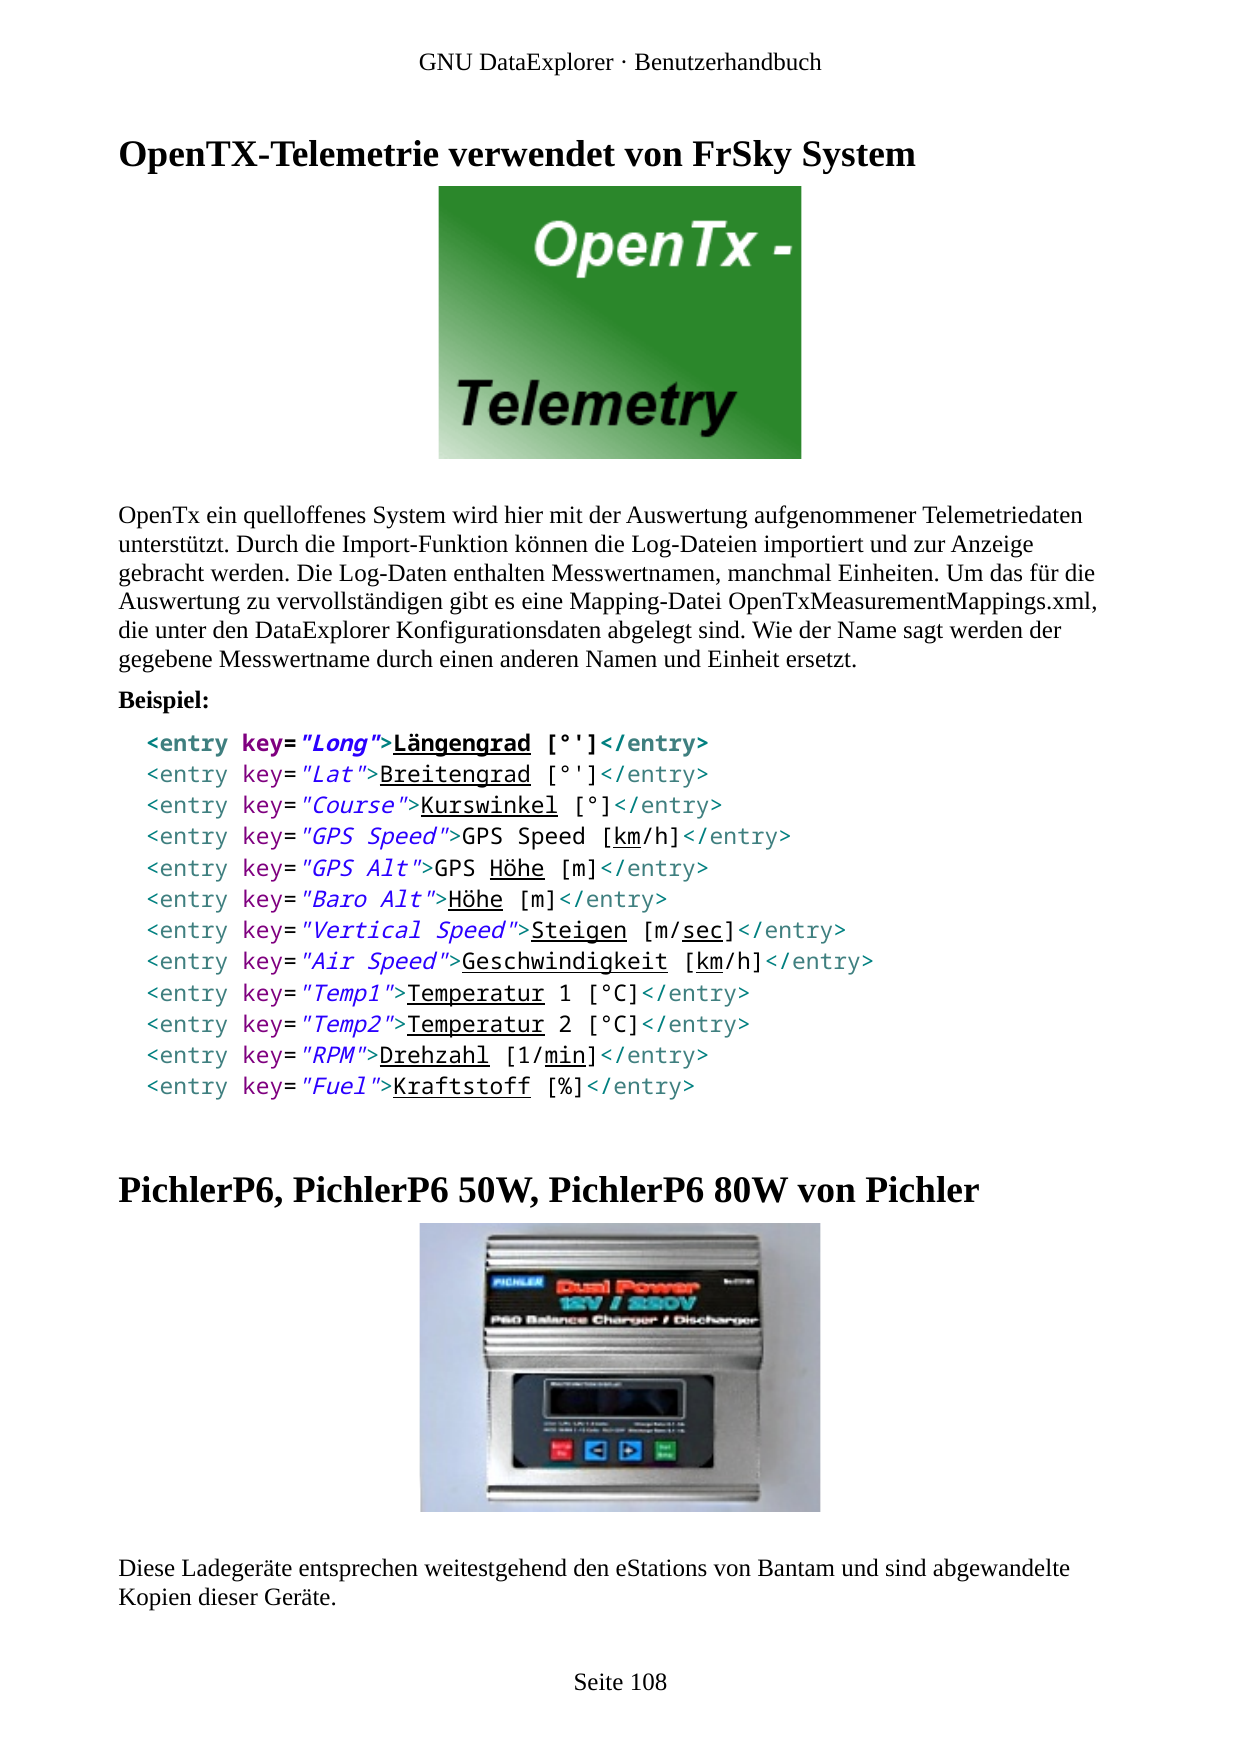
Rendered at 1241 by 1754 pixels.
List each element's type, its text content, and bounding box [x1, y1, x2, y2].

text <entry key="Temp2">Temperatur 2 [°C]</entry> [118, 1008, 1122, 1039]
subtitle PichlerP6, PichlerP6 50W, PichlerP6 80W von Pichler [118, 1168, 1122, 1211]
text <entry key="Lat">Breitengrad [°']</entry> [118, 758, 1122, 789]
subtitle OpenTX-Telemetrie verwendet von FrSky System [118, 131, 1122, 174]
text <entry key="GPS Speed">GPS Speed [km/h]</entry> [118, 820, 1122, 851]
text <entry key="Long">Längengrad [°']</entry> [118, 726, 1122, 758]
text Beispiel: [118, 685, 1122, 714]
text <entry key="Temp1">Temperatur 1 [°C]</entry> [118, 976, 1122, 1008]
text <entry key="Fuel">Kraftstoff [%]</entry> [118, 1070, 1122, 1101]
text OpenTx ein quelloffenes System wird hier mit der Auswertung aufgenommener Telemetriedaten unterstützt. Durch die Import-Funktion können die Log-Dateien importiert und zur Anzeige gebracht werden. Die Log-Daten enthalten Messwertnamen, manchmal Einheiten. Um das für die Auswertung zu vervollständigen gibt es eine Mapping-Datei OpenTxMeasurementMappings.xml, die unter den DataExplorer Konfigurationsdaten abgelegt sind. Wie der Name sagt werden der gegebene Messwertname durch einen anderen Namen und Einheit ersetzt. [118, 500, 1122, 673]
text Diese Ladegeräte entsprechen weitestgehend den eStations von Bantam und sind abgewandelte Kopien dieser Geräte. [118, 1553, 1122, 1611]
text <entry key="Air Speed">Geschwindigkeit [km/h]</entry> [118, 945, 1122, 976]
text <entry key="Baro Alt">Höhe [m]</entry> [118, 883, 1122, 914]
text <entry key="Vertical Speed">Steigen [m/sec]</entry> [118, 914, 1122, 945]
text <entry key="RPM">Drehzahl [1/min]</entry> [118, 1039, 1122, 1070]
text <entry key="GPS Alt">GPS Höhe [m]</entry> [118, 851, 1122, 883]
picture [438, 186, 802, 459]
picture [419, 1223, 821, 1512]
text <entry key="Course">Kurswinkel [°]</entry> [118, 789, 1122, 820]
